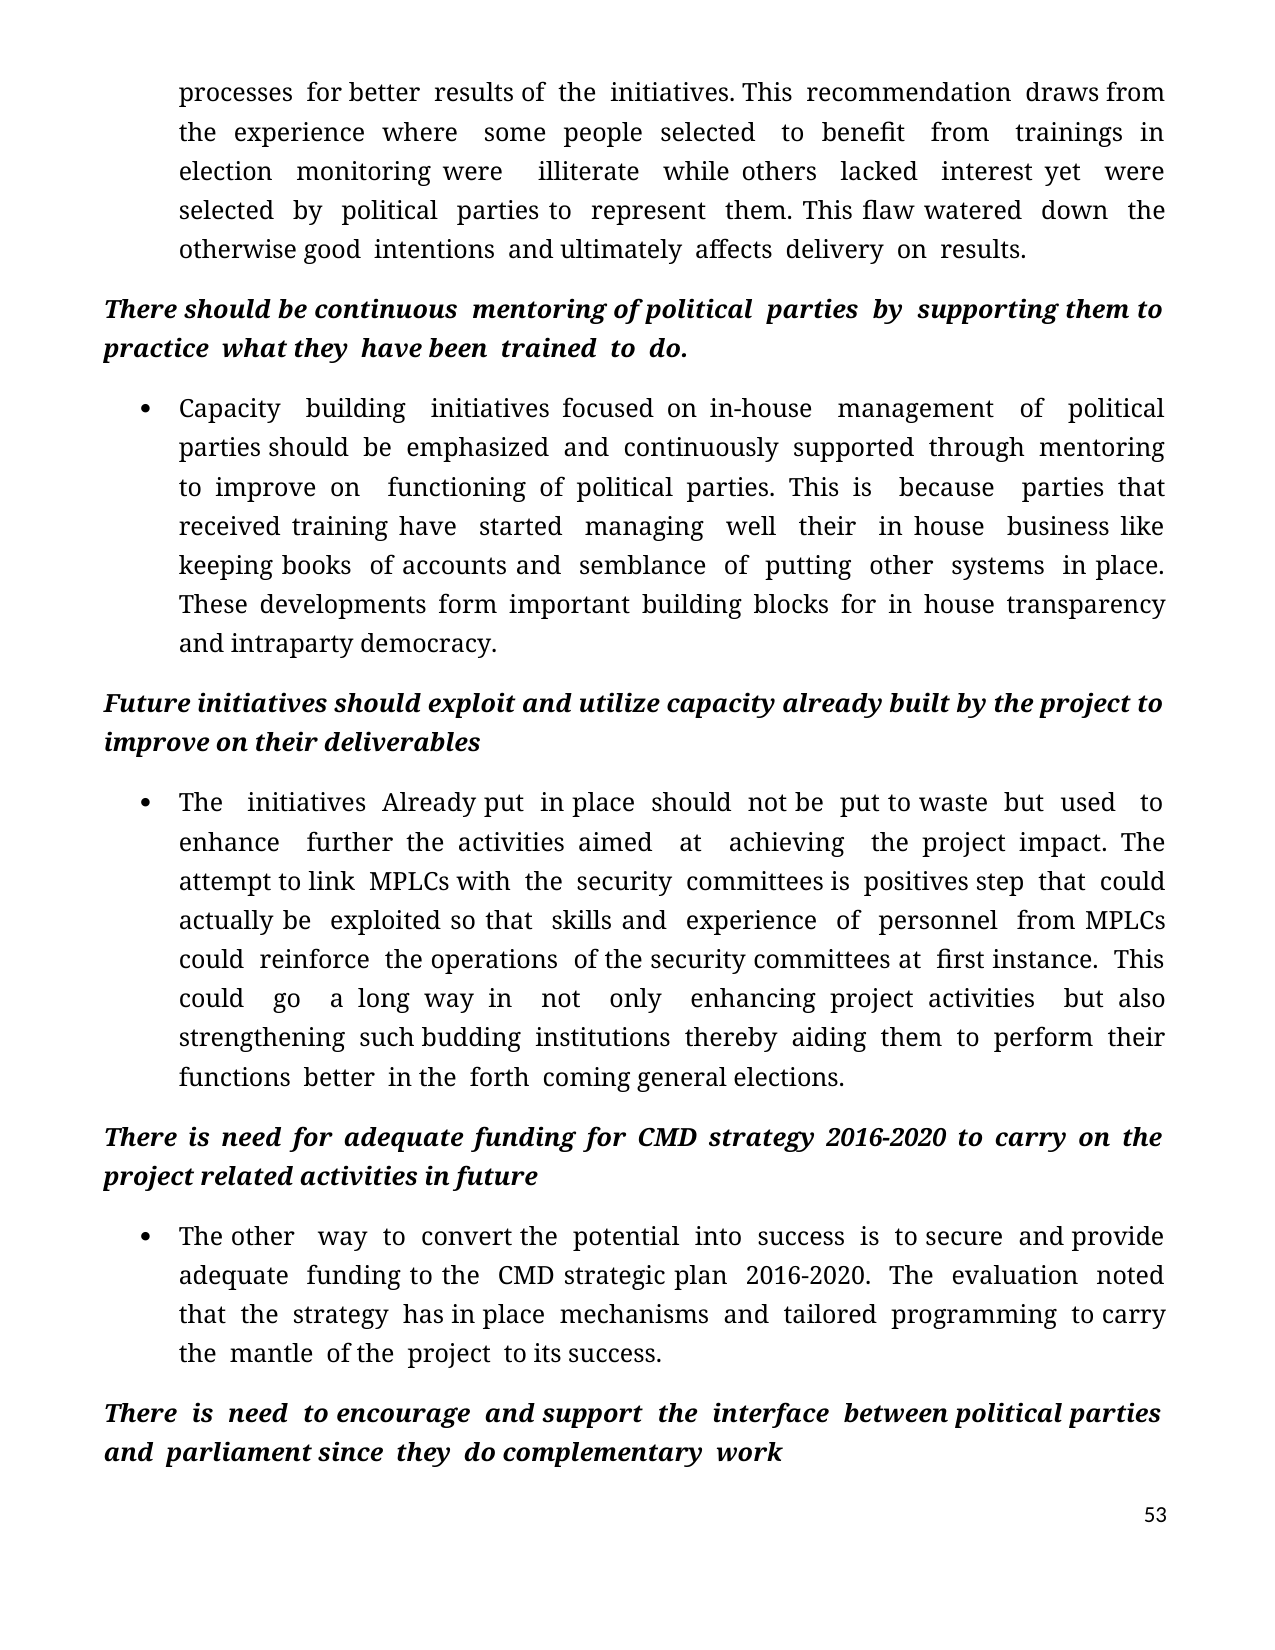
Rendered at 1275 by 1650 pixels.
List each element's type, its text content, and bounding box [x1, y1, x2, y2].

text There is need for adequate funding for CMD strategy 2016-2020 to carry on the project related activities in future [103, 1119, 1167, 1192]
text There should be continuous mentoring of political parties by supporting them to practice what they have been trained to do. [103, 292, 1167, 365]
list The initiatives Already put in place should not be put to waste but used to enhance further the activities aimed at achieving the project impact. The attempt to link MPLCs with the security committees is positives step that could actually be exploited so that skills and experience of personnel from MPLCs could reinforce the operations of the security committees at first instance. This could go a long way in not only enhancing project activities but also strengthening such budding institutions thereby aiding them to perform their functions better in the forth coming general elections. [141, 785, 1167, 1093]
text Future initiatives should exploit and utilize capacity already built by the project to improve on their deliverables [103, 686, 1167, 759]
list The other way to convert the potential into success is to secure and provide adequate funding to the CMD strategic plan 2016-2020. The evaluation noted that the strategy has in place mechanisms and tailored programming to carry the mantle of the project to its success. [141, 1218, 1167, 1370]
text There is need to encourage and support the interface between political parties and parliament since they do complementary work [103, 1396, 1167, 1469]
list Capacity building initiatives focused on in-house management of political parties should be emphasized and continuously supported through mentoring to improve on functioning of political parties. This is because parties that received training have started managing well their in house business like keeping books of accounts and semblance of putting other systems in place. These developments form important building blocks for in house transparency and intraparty democracy. [141, 391, 1167, 660]
list processes for better results of the initiatives. This recommendation draws from the experience where some people selected to benefit from trainings in election monitoring were illiterate while others lacked interest yet were selected by political parties to represent them. This flaw watered down the otherwise good intentions and ultimately affects delivery on results. [141, 75, 1167, 266]
